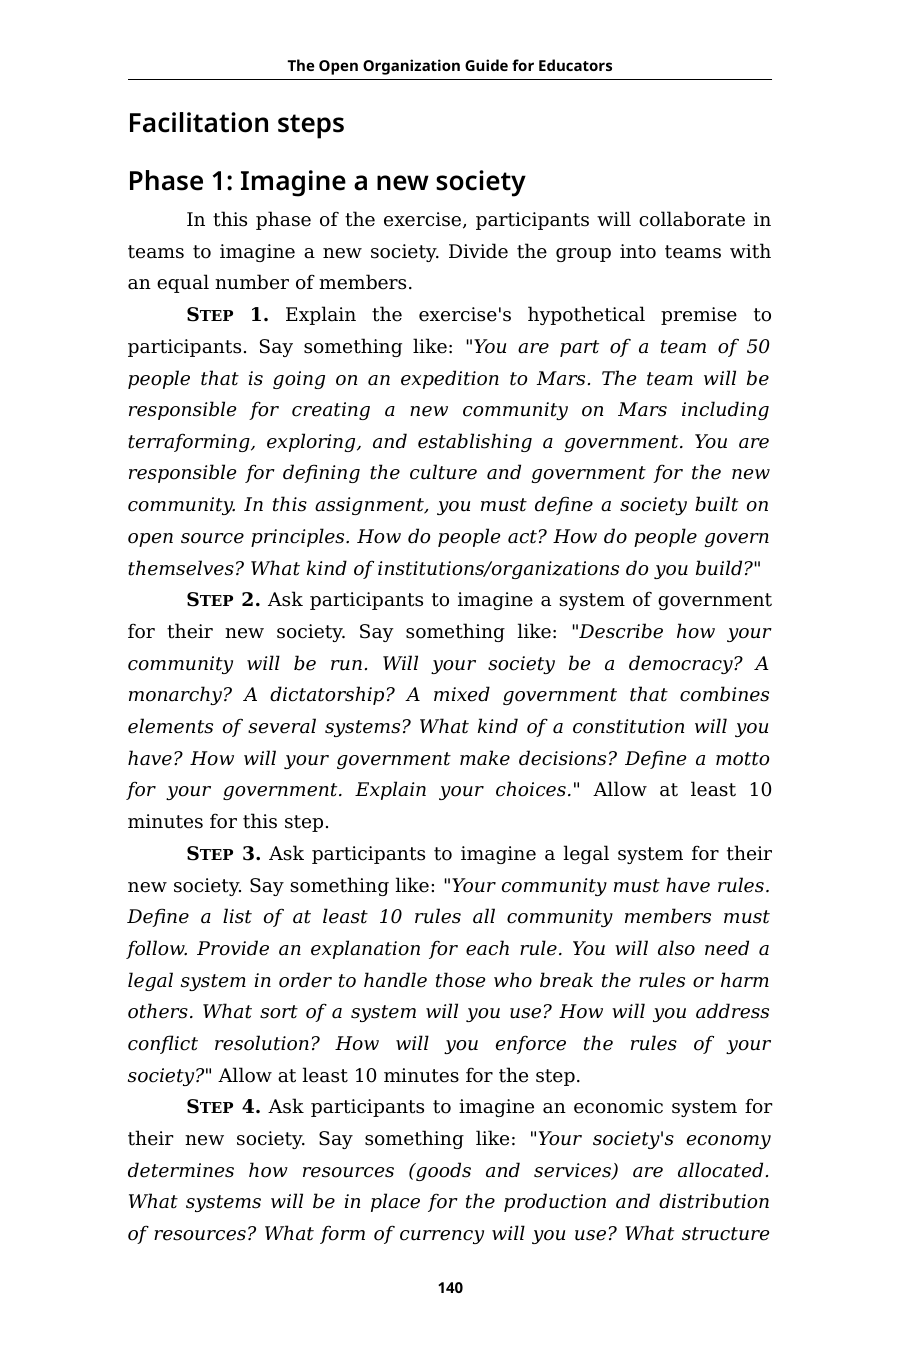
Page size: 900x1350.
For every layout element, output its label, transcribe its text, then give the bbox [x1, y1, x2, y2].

text In this phase of the exercise, participants will collaborate in teams to imagine a new society. Divide the group into teams with an equal number of members. [127, 209, 772, 294]
text Step 3. Ask participants to imagine a legal system for their new society. Say something like: "Your community must have rules. Define a list of at least 10 rules all community members must follow. Provide an explanation for each rule. You will also need a legal system in order to handle those who break the rules or harm others. What sort of a system will you use? How will you address conflict resolution? How will you enforce the rules of your society?" Allow at least 10 minutes for the step. [127, 843, 772, 1086]
subtitle Facilitation steps [127, 109, 772, 139]
text Step 2. Ask participants to imagine a system of government for their new society. Say something like: "Describe how your community will be run. Will your society be a democracy? A monarchy? A dictatorship? A mixed government that combines elements of several systems? What kind of a constitution will you have? How will your government make decisions? Define a motto for your government. Explain your choices." Allow at least 10 minutes for this step. [127, 589, 772, 833]
subtitle Phase 1: Imagine a new society [127, 166, 772, 196]
text Step 4. Ask participants to imagine an economic system for their new society. Say something like: "Your society's economy determines how resources (goods and services) are allocated. What systems will be in place for the production and distribution of resources? What form of currency will you use? What structure [127, 1096, 772, 1245]
text Step 1. Explain the exercise's hypothetical premise to participants. Say something like: "You are part of a team of 50 people that is going on an expedition to Mars. The team will be responsible for creating a new community on Mars including terraforming, exploring, and establishing a government. You are responsible for defining the culture and government for the new community. In this assignment, you must define a society built on open source principles. How do people act? How do people govern themselves? What kind of institutions/organizations do you build?" [127, 304, 772, 579]
